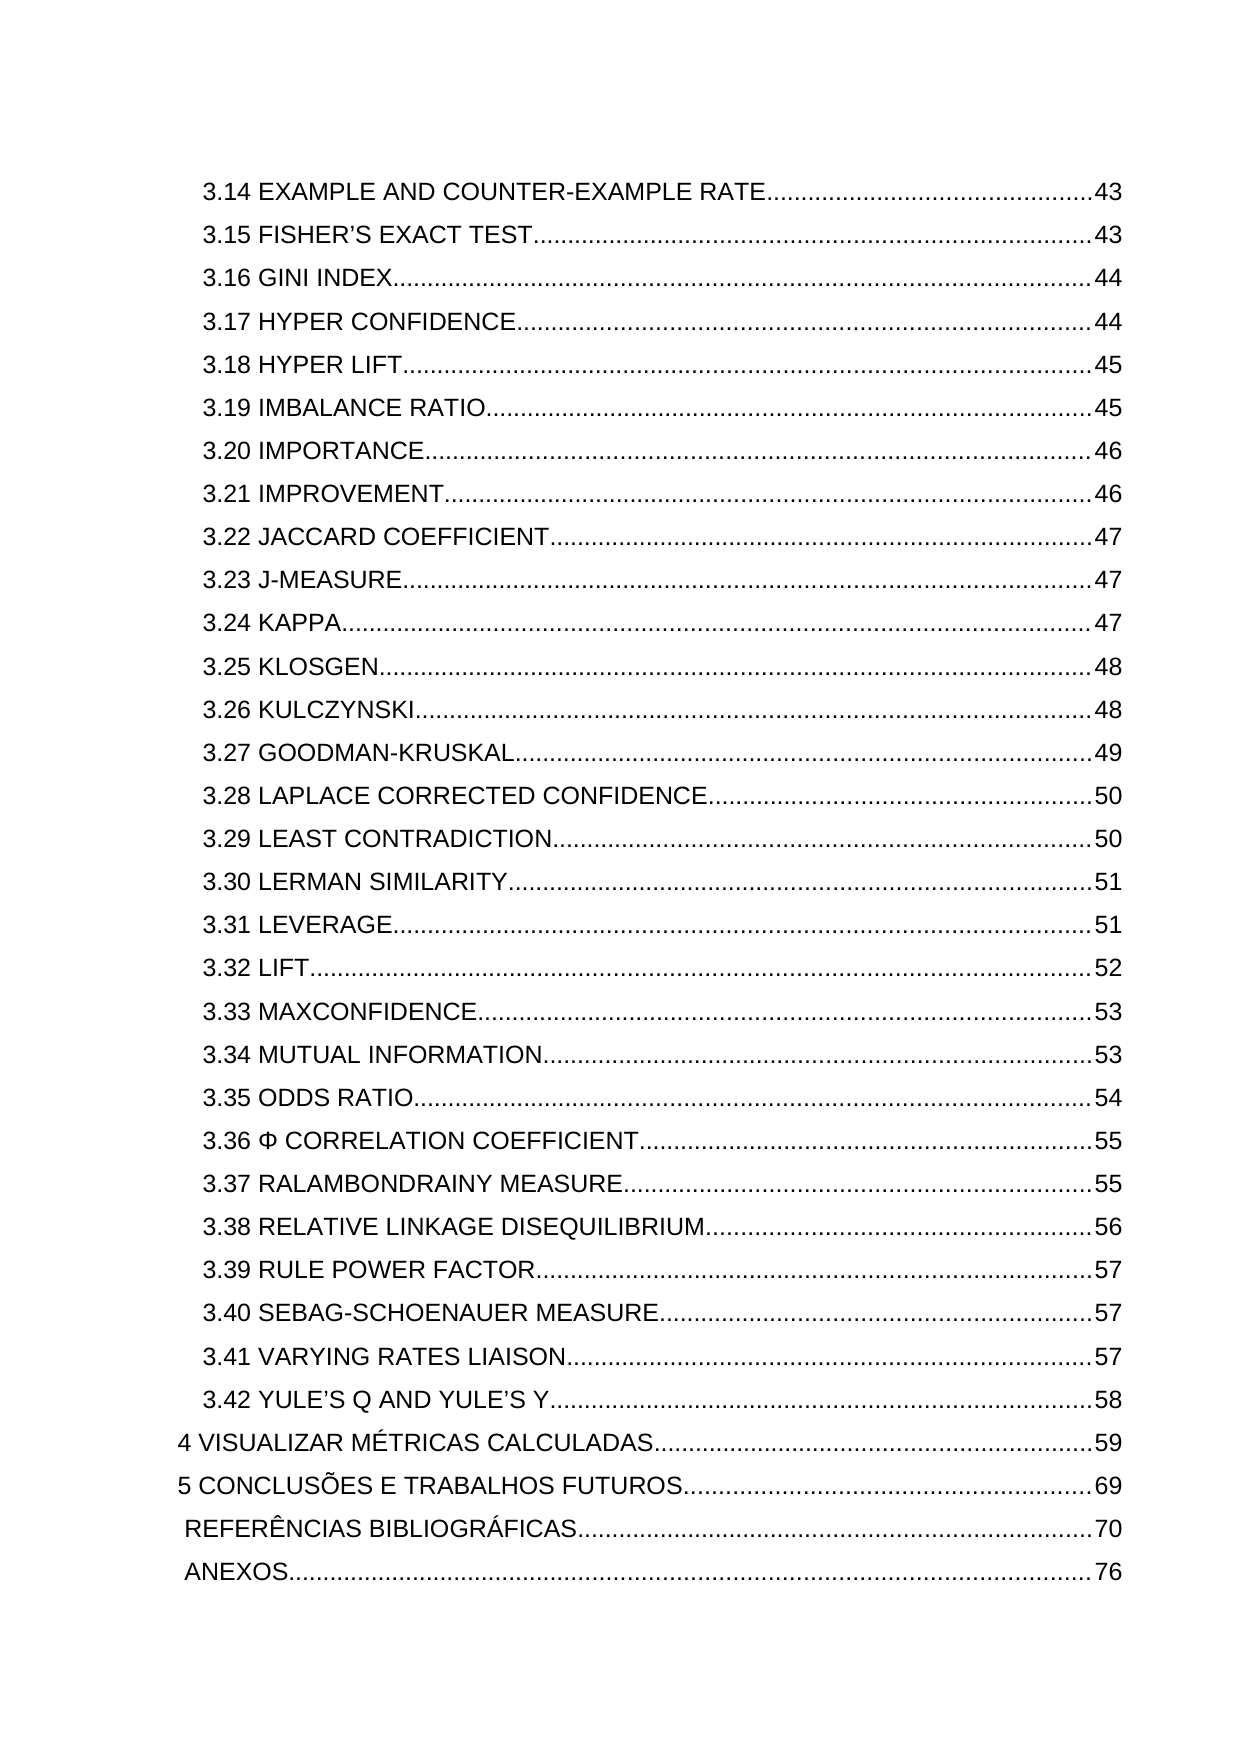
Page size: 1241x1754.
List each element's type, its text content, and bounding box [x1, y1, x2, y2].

text 3.20 IMPORTANCE 46 [202, 436, 1122, 465]
text 3.27 GOODMAN-KRUSKAL 49 [202, 738, 1122, 767]
text 3.16 GINI INDEX 44 [202, 263, 1122, 292]
text 3.35 ODDS RATIO 54 [202, 1083, 1122, 1112]
text 3.31 LEVERAGE 51 [202, 910, 1122, 939]
text 3.28 LAPLACE CORRECTED CONFIDENCE 50 [202, 781, 1122, 810]
text 3.33 MAXCONFIDENCE 53 [202, 997, 1122, 1025]
text 3.29 LEAST CONTRADICTION 50 [202, 824, 1122, 853]
text REFERÊNCIAS BIBLIOGRÁFICAS 70 [177, 1514, 1122, 1543]
text 3.26 KULCZYNSKI 48 [202, 695, 1122, 723]
text 3.18 HYPER LIFT 45 [202, 350, 1122, 378]
text 3.30 LERMAN SIMILARITY 51 [202, 867, 1122, 896]
text 3.34 MUTUAL INFORMATION 53 [202, 1040, 1122, 1068]
text 3.25 KLOSGEN 48 [202, 652, 1122, 680]
text 3.37 RALAMBONDRAINY MEASURE 55 [202, 1169, 1122, 1198]
text 3.14 EXAMPLE AND COUNTER-EXAMPLE RATE 43 [202, 177, 1122, 206]
text 5 CONCLUSÕES E TRABALHOS FUTUROS 69 [177, 1471, 1122, 1500]
text 3.24 KAPPA 47 [202, 608, 1122, 637]
text 3.40 SEBAG-SCHOENAUER MEASURE 57 [202, 1298, 1122, 1327]
text 3.19 IMBALANCE RATIO 45 [202, 393, 1122, 422]
text 3.21 IMPROVEMENT 46 [202, 479, 1122, 508]
text 3.15 FISHER’S EXACT TEST 43 [202, 220, 1122, 249]
text 3.42 YULE’S Q AND YULE’S Y 58 [202, 1385, 1122, 1413]
text 4 VISUALIZAR MÉTRICAS CALCULADAS 59 [177, 1428, 1122, 1457]
text 3.38 RELATIVE LINKAGE DISEQUILIBRIUM 56 [202, 1212, 1122, 1241]
text ANEXOS 76 [177, 1557, 1122, 1586]
text 3.22 JACCARD COEFFICIENT 47 [202, 522, 1122, 551]
text 3.39 RULE POWER FACTOR 57 [202, 1255, 1122, 1284]
text 3.32 LIFT 52 [202, 953, 1122, 982]
text 3.23 J-MEASURE 47 [202, 565, 1122, 594]
text 3.17 HYPER CONFIDENCE 44 [202, 307, 1122, 335]
text 3.36 Φ CORRELATION COEFFICIENT 55 [202, 1126, 1122, 1155]
text 3.41 VARYING RATES LIAISON 57 [202, 1342, 1122, 1370]
